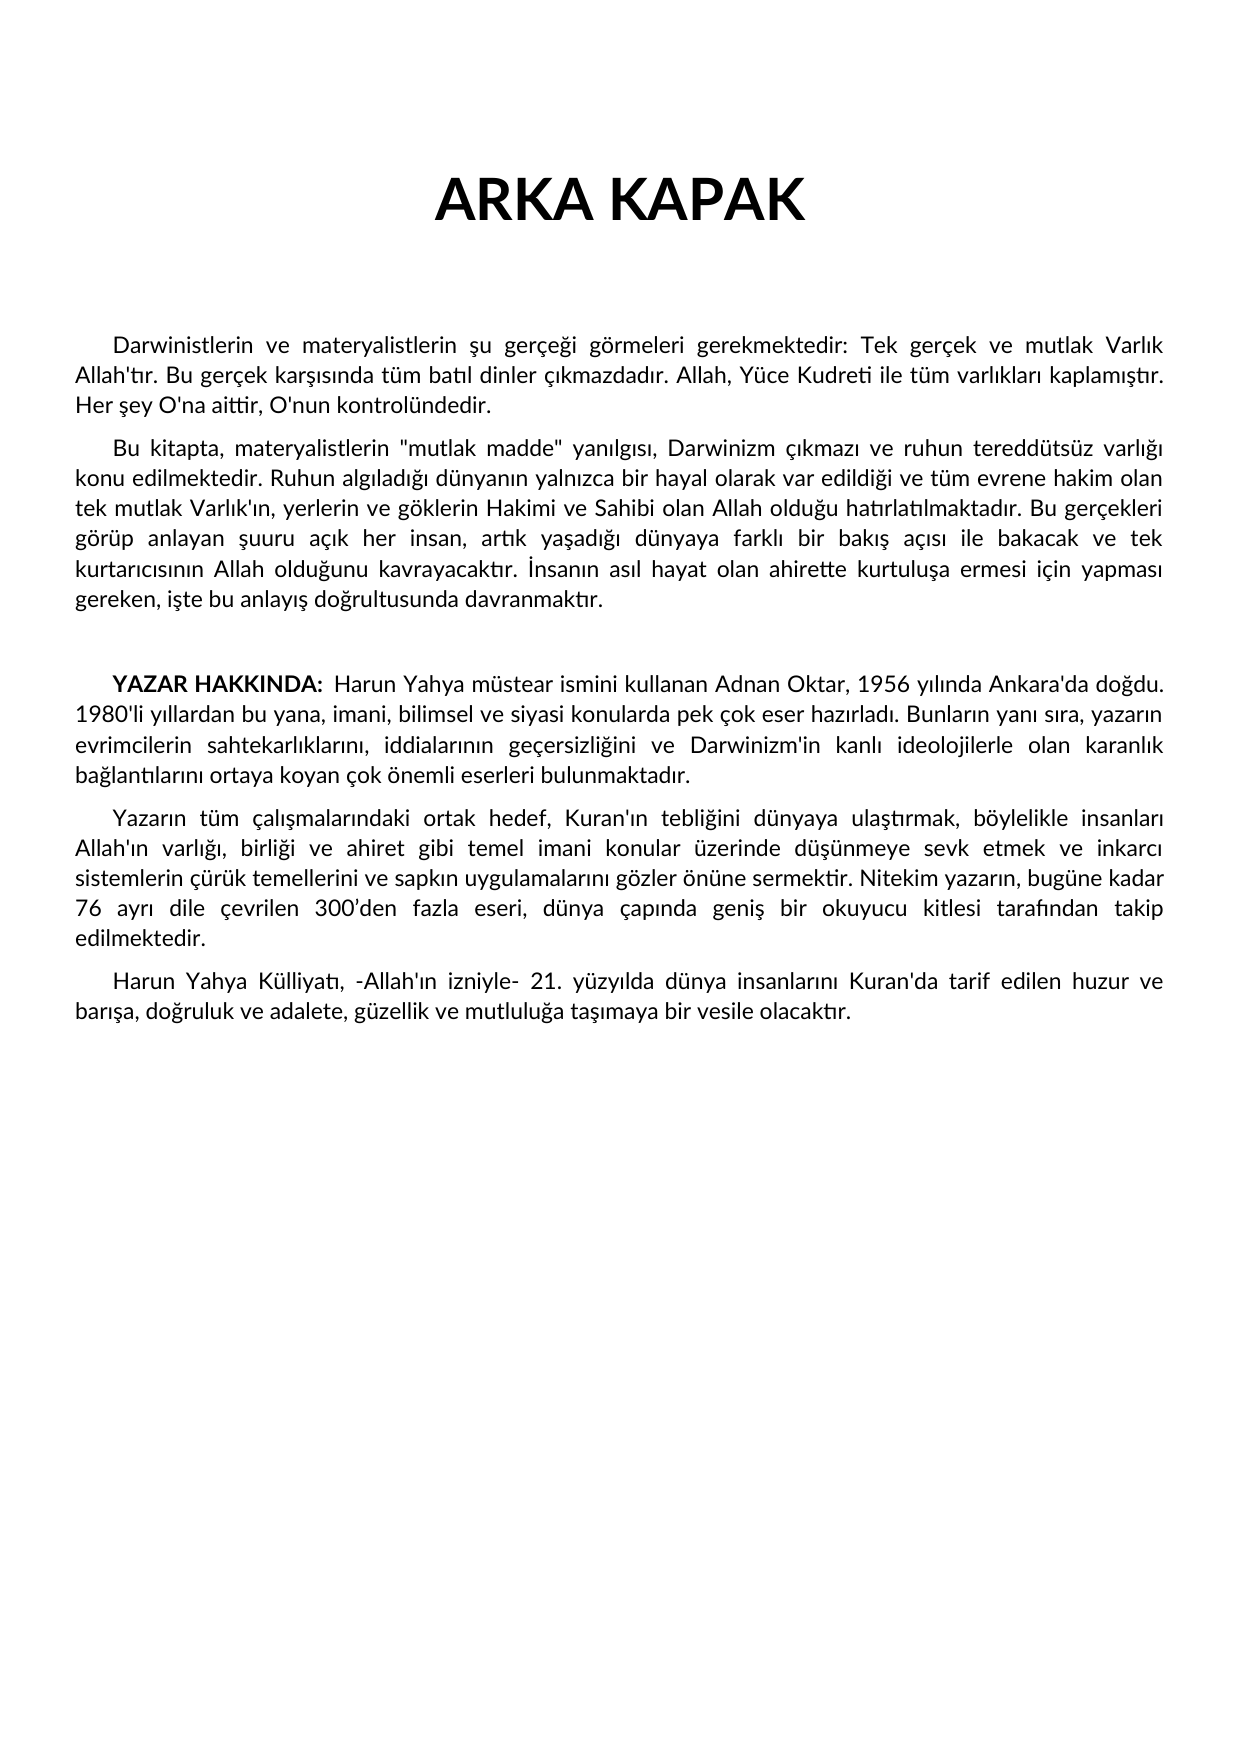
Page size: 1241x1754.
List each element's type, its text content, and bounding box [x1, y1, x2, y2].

subtitle ARKA KAPAK [75, 162, 1165, 232]
text YAZAR HAKKINDA: Harun Yahya müstear ismini kullanan Adnan Oktar, 1956 yılında Ankara'da doğdu. 1980'li yıllardan bu yana, imani, bilimsel ve siyasi konularda pek çok eser hazırladı. Bunların yanı sıra, yazarın evrimcilerin sahtekarlıklarını, iddialarının geçersizliğini ve Darwinizm'in kanlı ideolojilerle olan karanlık bağlantılarını ortaya koyan çok önemli eserleri bulunmaktadır. [75, 670, 1165, 788]
text Bu kitapta, materyalistlerin "mutlak madde" yanılgısı, Darwinizm çıkmazı ve ruhun tereddütsüz varlığı konu edilmektedir. Ruhun algıladığı dünyanın yalnızca bir hayal olarak var edildiği ve tüm evrene hakim olan tek mutlak Varlık'ın, yerlerin ve göklerin Hakimi ve Sahibi olan Allah olduğu hatırlatılmaktadır. Bu gerçekleri görüp anlayan şuuru açık her insan, artık yaşadığı dünyaya farklı bir bakış açısı ile bakacak ve tek kurtarıcısının Allah olduğunu kavrayacaktır. İnsanın asıl hayat olan ahirette kurtuluşa ermesi için yapması gereken, işte bu anlayış doğrultusunda davranmaktır. [75, 433, 1165, 612]
text Harun Yahya Külliyatı, -Allah'ın izniyle- 21. yüzyılda dünya insanlarını Kuran'da tarif edilen huzur ve barışa, doğruluk ve adalete, güzellik ve mutluluğa taşımaya bir vesile olacaktır. [75, 967, 1165, 1024]
text Yazarın tüm çalışmalarındaki ortak hedef, Kuran'ın tebliğini dünyaya ulaştırmak, böylelikle insanları Allah'ın varlığı, birliği ve ahiret gibi temel imani konular üzerinde düşünmeye sevk etmek ve inkarcı sistemlerin çürük temellerini ve sapkın uygulamalarını gözler önüne sermektir. Nitekim yazarın, bugüne kadar 76 ayrı dile çevrilen 300’den fazla eseri, dünya çapında geniş bir okuyucu kitlesi tarafından takip edilmektedir. [75, 803, 1165, 952]
text Darwinistlerin ve materyalistlerin şu gerçeği görmeleri gerekmektedir: Tek gerçek ve mutlak Varlık Allah'tır. Bu gerçek karşısında tüm batıl dinler çıkmazdadır. Allah, Yüce Kudreti ile tüm varlıkları kaplamıştır. Her şey O'na aittir, O'nun kontrolündedir. [75, 330, 1165, 418]
